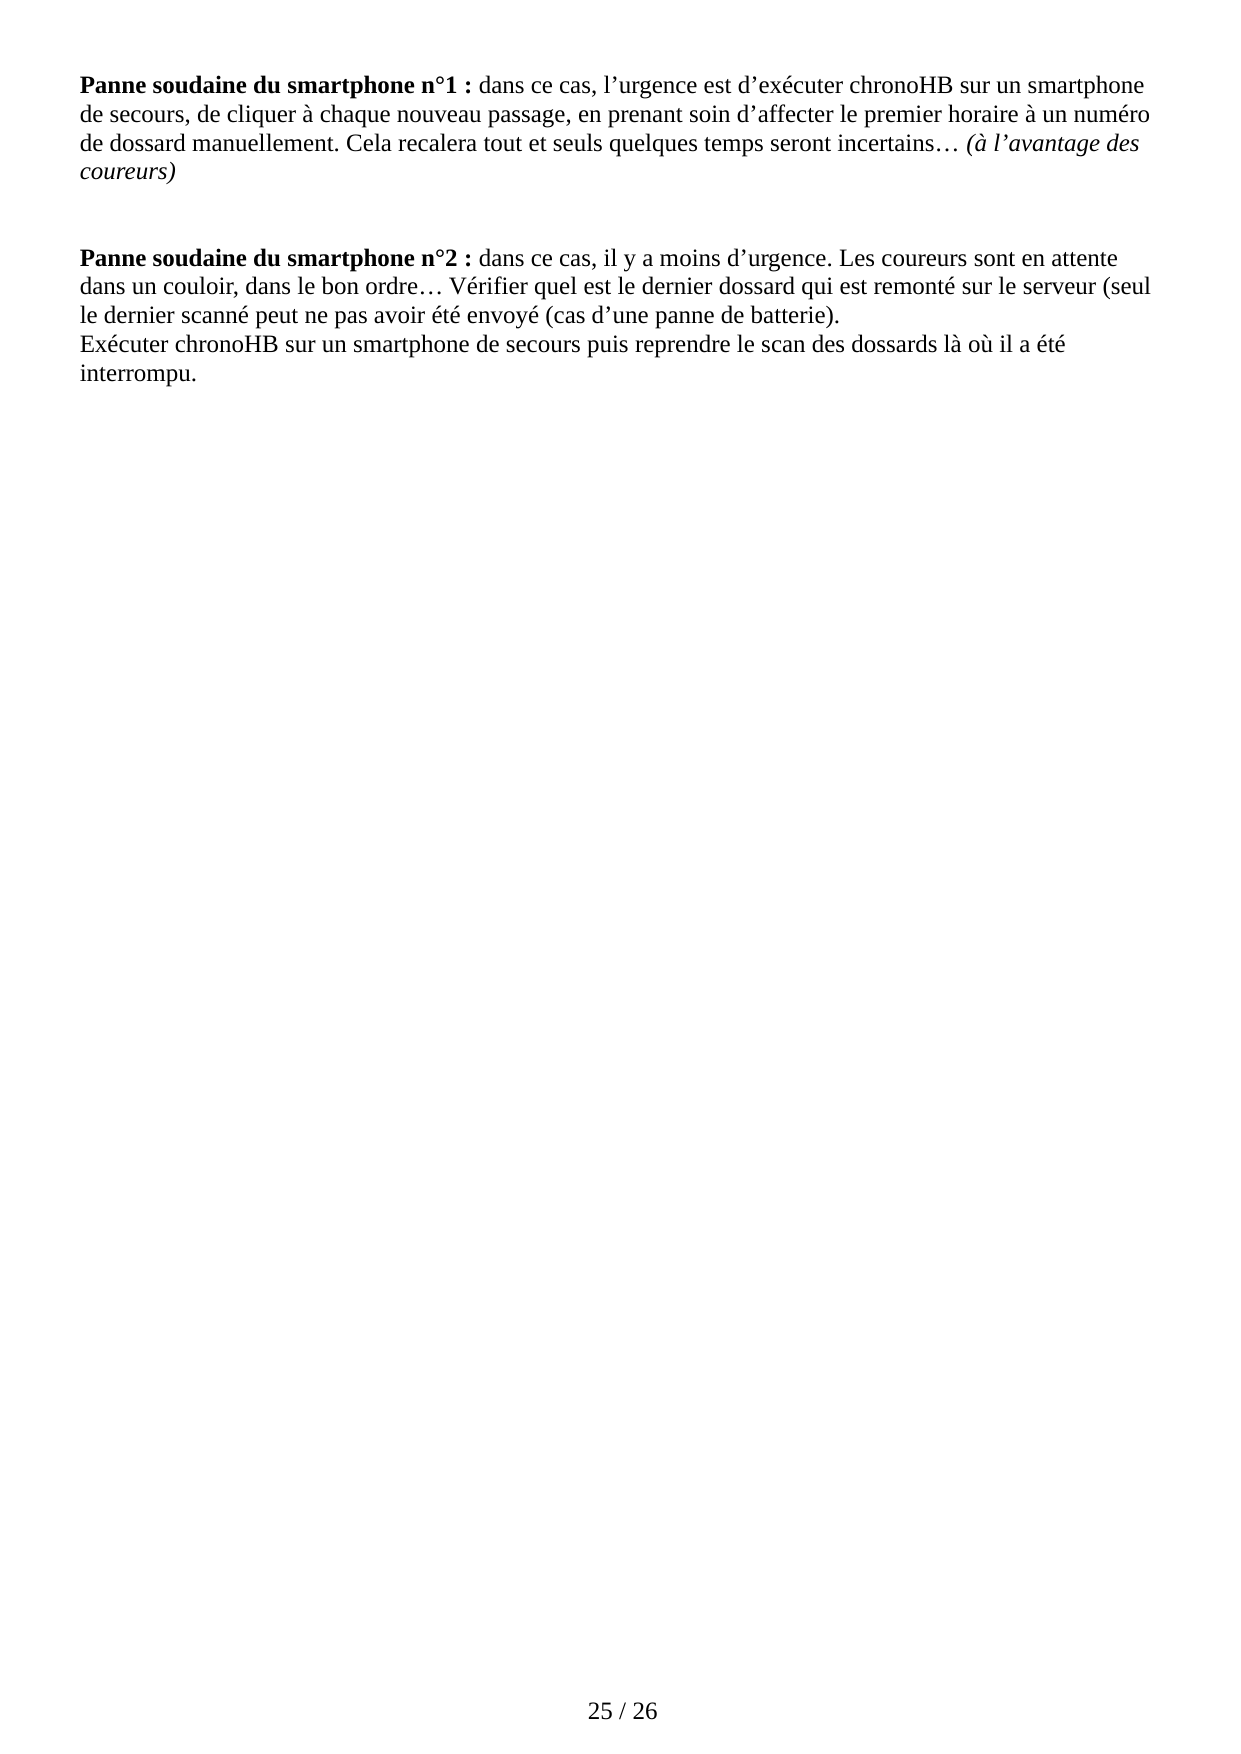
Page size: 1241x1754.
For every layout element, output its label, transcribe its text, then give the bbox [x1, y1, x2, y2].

text Panne soudaine du smartphone n°1 : dans ce cas, l’urgence est d’exécuter chronoHB sur un smartphone de secours, de cliquer à chaque nouveau passage, en prenant soin d’affecter le premier horaire à un numéro de dossard manuellement. Cela recalera tout et seuls quelques temps seront incertains… (à l’avantage des coureurs) [79, 70, 1165, 185]
text Panne soudaine du smartphone n°2 : dans ce cas, il y a moins d’urgence. Les coureurs sont en attente dans un couloir, dans le bon ordre… Vérifier quel est le dernier dossard qui est remonté sur le serveur (seul le dernier scanné peut ne pas avoir été envoyé (cas d’une panne de batterie). [79, 243, 1165, 329]
text Exécuter chronoHB sur un smartphone de secours puis reprendre le scan des dossards là où il a été interrompu. [79, 329, 1165, 386]
